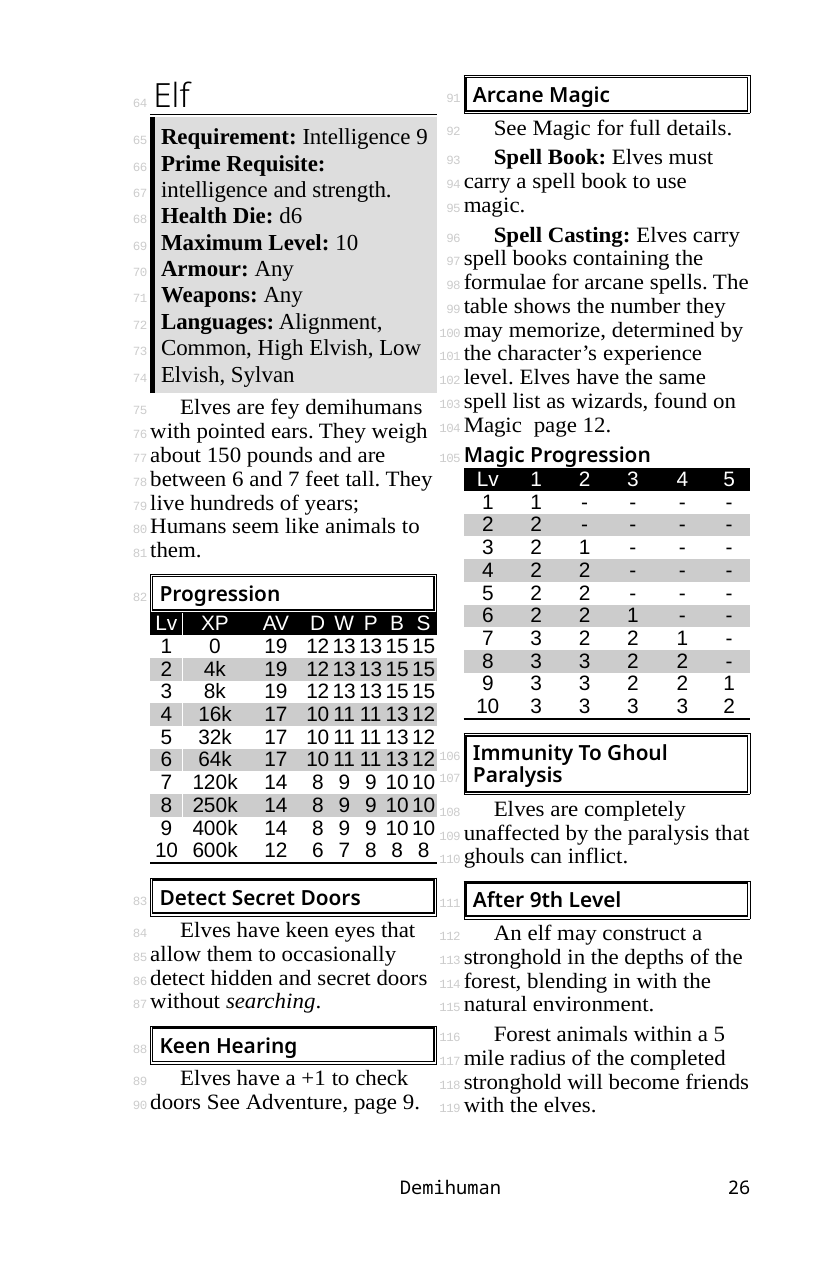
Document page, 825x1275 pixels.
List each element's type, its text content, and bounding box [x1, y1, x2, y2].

table_cell 600k [183, 840, 247, 862]
text Spell casting: Elves carry spell books containing the formulae for arcane spells. The table shows the number they may memorize, determined by the character’s experience level. Elves have the same spell list as wizards, found on Magic page 12. [463, 223, 750, 437]
table_cell 13 [331, 635, 357, 658]
table_header XP [183, 613, 247, 635]
table_cell - [657, 559, 708, 582]
table_cell 8 [464, 650, 512, 673]
table_cell 2 [560, 627, 608, 650]
table_cell 10 [410, 771, 437, 794]
table_cell 19 [247, 658, 304, 681]
table_cell 2 [512, 514, 560, 536]
table_cell 1 [657, 627, 708, 650]
table_cell 8 [304, 794, 331, 817]
table_cell 11 [331, 726, 357, 749]
table_cell 12 [410, 749, 437, 771]
table_cell 8 [304, 771, 331, 794]
table_cell 9 [331, 817, 357, 839]
table_cell 7 [331, 840, 357, 862]
table_cell 13 [357, 658, 384, 681]
table_cell 9 [331, 794, 357, 817]
table_header AV [247, 613, 304, 635]
table_cell 1 [464, 491, 512, 514]
table_cell 64k [183, 749, 247, 771]
table_cell 15 [384, 681, 410, 703]
table_cell 3 [464, 536, 512, 559]
table_cell 10 [304, 703, 331, 726]
table_cell - [657, 605, 708, 627]
table_cell 3 [512, 673, 560, 695]
table_cell - [708, 627, 750, 650]
table_header P [357, 613, 384, 635]
table_cell 12 [304, 681, 331, 703]
subtitle Keen Hearing [153, 1029, 433, 1061]
table_cell 15 [384, 658, 410, 681]
text Elves have keen eyes that allow them to occasionally detect hidden and secret doors without searching. [150, 919, 437, 1014]
table_cell 5 [150, 726, 182, 749]
table_cell 6 [304, 840, 331, 862]
table_cell 13 [331, 658, 357, 681]
table_cell 2 [608, 650, 657, 673]
table_cell 1 [150, 635, 182, 658]
table_cell 10 [410, 794, 437, 817]
table_cell 13 [384, 703, 410, 726]
table_cell 10 [150, 840, 182, 862]
table_header 2 [560, 468, 608, 491]
table_header 1 [512, 468, 560, 491]
text Weapons: Any [155, 282, 437, 308]
table_cell 11 [331, 749, 357, 771]
table_header 5 [708, 468, 750, 491]
table_cell 8 [384, 840, 410, 862]
table_cell 2 [608, 627, 657, 650]
table_cell 3 [560, 695, 608, 718]
table_cell 2 [560, 605, 608, 627]
text Elves are fey demihumans with pointed ears. They weigh about 150 pounds and are between 6 and 7 feet tall. They live hundreds of years; Humans seem like animals to them. [150, 396, 437, 562]
table_cell 2 [512, 536, 560, 559]
subtitle elf [150, 75, 437, 114]
table_cell 10 [304, 749, 331, 771]
table_cell 10 [464, 695, 512, 718]
subtitle Detect Secret Doors [153, 881, 433, 912]
table_cell 9 [331, 771, 357, 794]
text Forest animals within a 5 mile radius of the completed stronghold will become friends with the elves. [463, 1023, 750, 1118]
table_cell 2 [608, 673, 657, 695]
text Elves have a +1 to check doors See Adventure, page 9. [150, 1067, 437, 1114]
table_cell 3 [512, 627, 560, 650]
table_cell 3 [560, 650, 608, 673]
text health die: d6 [155, 202, 437, 229]
table_cell - [657, 536, 708, 559]
table_cell - [708, 582, 750, 604]
table_cell 250k [183, 794, 247, 817]
table_cell 13 [331, 681, 357, 703]
table_cell 400k [183, 817, 247, 839]
table_cell - [608, 514, 657, 536]
table_header 3 [608, 468, 657, 491]
table_cell 14 [247, 771, 304, 794]
table_cell 10 [410, 817, 437, 839]
subtitle Magic Progression [463, 440, 750, 468]
table_cell 13 [357, 635, 384, 658]
table_header W [331, 613, 357, 635]
table_cell 6 [150, 749, 182, 771]
table_cell 2 [708, 695, 750, 718]
table_cell - [560, 491, 608, 514]
table_cell 32k [183, 726, 247, 749]
table_cell 2 [512, 582, 560, 604]
table_cell 11 [331, 703, 357, 726]
table_cell 15 [410, 658, 437, 681]
table_cell 2 [512, 559, 560, 582]
table_cell 4k [183, 658, 247, 681]
table_cell 9 [357, 771, 384, 794]
text Prime requisite: intelligence and strength. [155, 150, 437, 202]
table_cell 12 [247, 840, 304, 862]
table_cell - [608, 559, 657, 582]
table_cell - [608, 582, 657, 604]
table_cell 10 [384, 794, 410, 817]
text Armour: Any [155, 255, 437, 282]
table_cell 2 [657, 673, 708, 695]
table_cell 14 [247, 794, 304, 817]
table_cell 10 [384, 771, 410, 794]
table_cell 8 [410, 840, 437, 862]
table_header S [410, 613, 437, 635]
table_cell 10 [384, 817, 410, 839]
table_cell 8 [357, 840, 384, 862]
table_cell 11 [357, 703, 384, 726]
table_cell 2 [560, 582, 608, 604]
table_cell 9 [357, 817, 384, 839]
table_cell 17 [247, 703, 304, 726]
table_cell 3 [150, 681, 182, 703]
table_header D [304, 613, 331, 635]
table_cell 12 [304, 658, 331, 681]
table_header Lv [464, 468, 512, 491]
table_cell - [708, 536, 750, 559]
table_cell 12 [410, 726, 437, 749]
table_header 4 [657, 468, 708, 491]
table_cell 7 [150, 771, 182, 794]
table_cell 19 [247, 635, 304, 658]
table_cell 3 [657, 695, 708, 718]
table_cell 13 [384, 749, 410, 771]
table_cell 2 [150, 658, 182, 681]
table_cell 9 [150, 817, 182, 839]
table_cell 12 [410, 703, 437, 726]
text Spell Book: Elves must carry a spell book to use magic. [463, 146, 750, 217]
table_cell - [708, 514, 750, 536]
table_cell 3 [560, 673, 608, 695]
table_cell 14 [247, 817, 304, 839]
table_cell - [657, 491, 708, 514]
subtitle Arcane Magic [467, 78, 747, 110]
table_cell 120k [183, 771, 247, 794]
table_cell 4 [150, 703, 182, 726]
table_cell 11 [357, 749, 384, 771]
table_cell - [708, 491, 750, 514]
table_cell 1 [560, 536, 608, 559]
table_cell 3 [512, 650, 560, 673]
table_cell 9 [464, 673, 512, 695]
text Languages: Alignment, Common, High Elvish, Low Elvish, Sylvan [155, 308, 437, 393]
table_cell 3 [512, 695, 560, 718]
table_cell 1 [512, 491, 560, 514]
table_cell - [708, 559, 750, 582]
table_cell 1 [608, 605, 657, 627]
table_cell 4 [464, 559, 512, 582]
text See Magic for full details. [463, 116, 750, 140]
text Requirement: Intelligence 9 [155, 117, 437, 150]
text Elves are completely unaffected by the paralysis that ghouls can inflict. [463, 797, 750, 868]
table_cell 2 [657, 650, 708, 673]
subtitle Immunity to Ghoul Paralysis [467, 737, 747, 791]
table_cell 19 [247, 681, 304, 703]
text Maximum level: 10 [155, 229, 437, 255]
table_cell 2 [560, 559, 608, 582]
table_cell 8k [183, 681, 247, 703]
table_cell - [608, 536, 657, 559]
table_cell 7 [464, 627, 512, 650]
table_cell 17 [247, 749, 304, 771]
text An elf may construct a stronghold in the depths of the forest, blending in with the natural environment. [463, 922, 750, 1017]
table_header B [384, 613, 410, 635]
table_cell 0 [183, 635, 247, 658]
table_cell 13 [384, 726, 410, 749]
table_cell - [708, 605, 750, 627]
table_cell 15 [384, 635, 410, 658]
table_cell 8 [304, 817, 331, 839]
table_cell 10 [304, 726, 331, 749]
table_cell 1 [708, 673, 750, 695]
table_cell 9 [357, 794, 384, 817]
table_cell 11 [357, 726, 384, 749]
table_cell 15 [410, 681, 437, 703]
table_cell 6 [464, 605, 512, 627]
table_cell 17 [247, 726, 304, 749]
table_header Lv [150, 613, 182, 635]
table_cell 13 [357, 681, 384, 703]
table_cell - [657, 514, 708, 536]
table_cell - [560, 514, 608, 536]
table_cell - [657, 582, 708, 604]
subtitle After 9th Level [467, 884, 747, 915]
table_cell 12 [304, 635, 331, 658]
table_cell 16k [183, 703, 247, 726]
table_cell 15 [410, 635, 437, 658]
table_cell 2 [512, 605, 560, 627]
table_cell - [608, 491, 657, 514]
table_cell 5 [464, 582, 512, 604]
table_cell 2 [464, 514, 512, 536]
table_cell - [708, 650, 750, 673]
table_cell 8 [150, 794, 182, 817]
table_cell 3 [608, 695, 657, 718]
